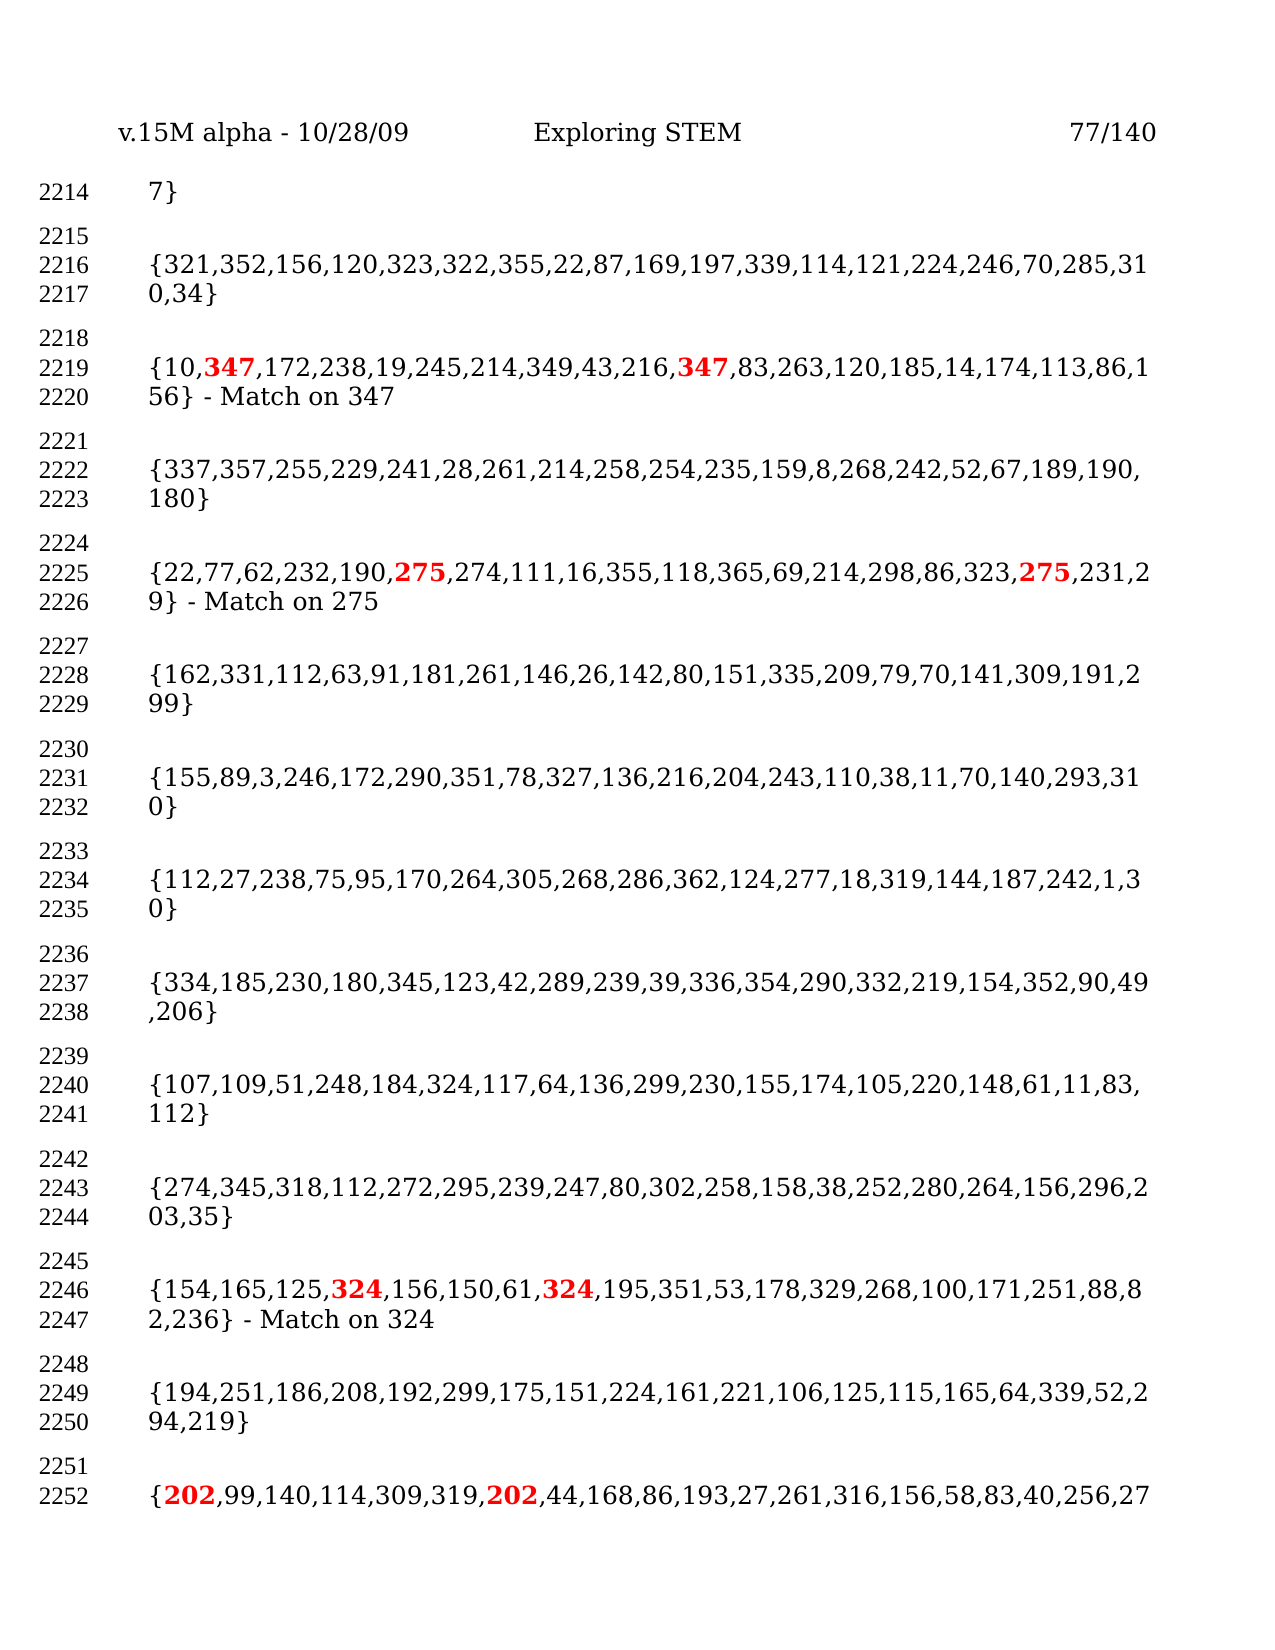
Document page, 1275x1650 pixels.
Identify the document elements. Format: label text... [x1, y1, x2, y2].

text {337,357,255,229,241,28,261,214,258,254,235,159,8,268,242,52,67,189,190,180} [148, 426, 1157, 514]
text {202,99,140,114,309,319,202,44,168,86,193,27,261,316,156,58,83,40,256,27 [148, 1452, 1157, 1510]
text {112,27,238,75,95,170,264,305,268,286,362,124,277,18,319,144,187,242,1,30} [148, 836, 1157, 924]
text {162,331,112,63,91,181,261,146,26,142,80,151,335,209,79,70,141,309,191,299} [148, 631, 1157, 719]
text {10,347,172,238,19,245,214,349,43,216,347,83,263,120,185,14,174,113,86,156} - Match on 347 [148, 323, 1157, 411]
text {274,345,318,112,272,295,239,247,80,302,258,158,38,252,280,264,156,296,203,35} [148, 1144, 1157, 1231]
text {22,77,62,232,190,275,274,111,16,355,118,365,69,214,298,86,323,275,231,29} - Match on 275 [148, 529, 1157, 616]
text {194,251,186,208,192,299,175,151,224,161,221,106,125,115,165,64,339,52,294,219} [148, 1349, 1157, 1437]
text 7} [148, 177, 1157, 206]
text {154,165,125,324,156,150,61,324,195,351,53,178,329,268,100,171,251,88,82,236} - Match on 324 [148, 1246, 1157, 1334]
text {155,89,3,246,172,290,351,78,327,136,216,204,243,110,38,11,70,140,293,310} [148, 734, 1157, 821]
text {107,109,51,248,184,324,117,64,136,299,230,155,174,105,220,148,61,11,83,112} [148, 1041, 1157, 1129]
text {334,185,230,180,345,123,42,289,239,39,336,354,290,332,219,154,352,90,49,206} [148, 939, 1157, 1026]
text {321,352,156,120,323,322,355,22,87,169,197,339,114,121,224,246,70,285,310,34} [148, 221, 1157, 308]
